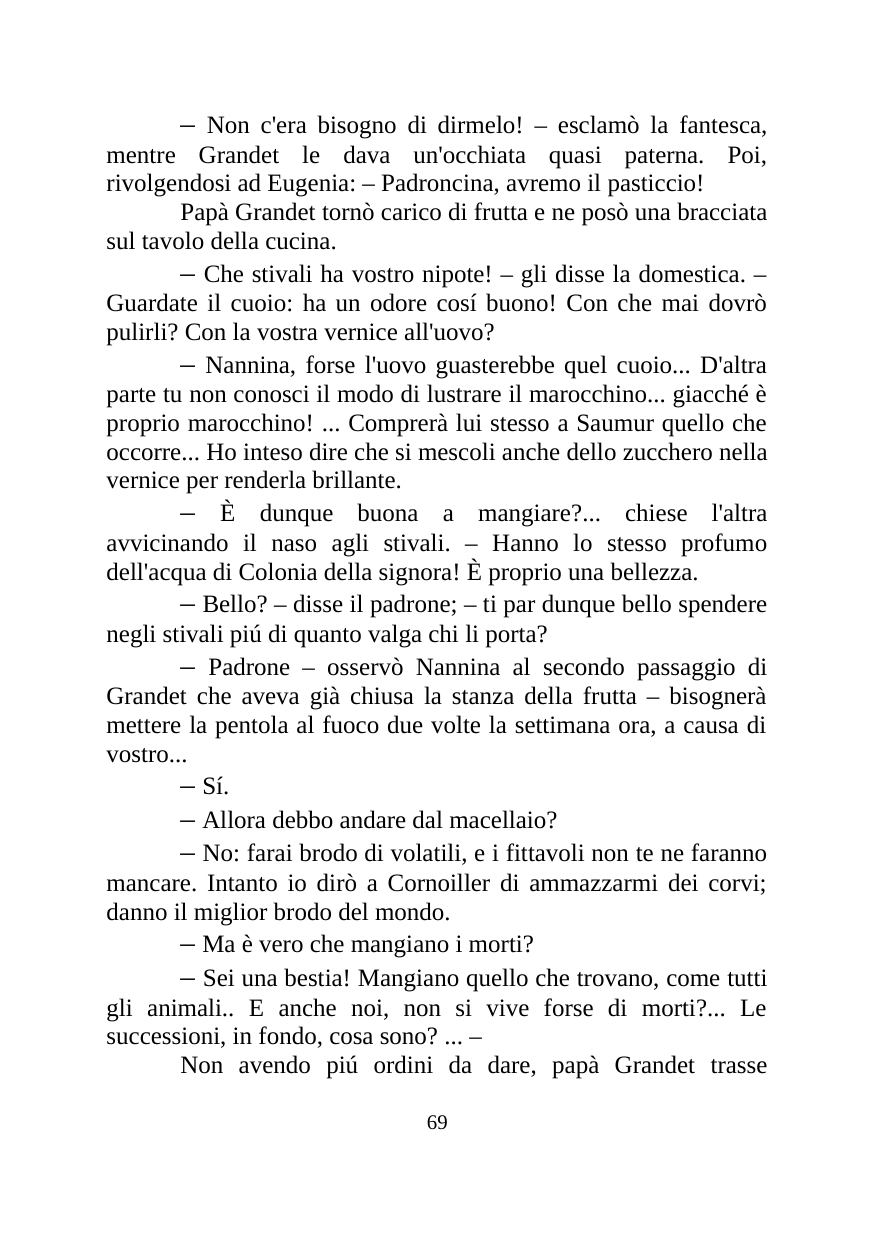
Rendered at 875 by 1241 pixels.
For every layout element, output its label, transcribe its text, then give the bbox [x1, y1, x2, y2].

text – Sí. [106, 767, 768, 801]
text – Bello? – disse il padrone; – ti par dunque bello spendere negli stivali piú di quanto valga chi li porta? [106, 585, 768, 648]
text – Che stivali ha vostro nipote! – gli disse la domestica. – Guardate il cuoio: ha un odore cosí buono! Con che mai dovrò pulirli? Con la vostra vernice all'uovo? [106, 255, 768, 346]
text Non avendo piú ordini da dare, papà Grandet trasse [106, 1050, 768, 1079]
text – Padrone – osservò Nannina al secondo passaggio di Grandet che aveva già chiusa la stanza della frutta – bisognerà mettere la pentola al fuoco due volte la settimana ora, a causa di vostro... [106, 648, 768, 767]
text – Ma è vero che mangiano i morti? [106, 926, 768, 959]
text – Non c'era bisogno di dirmelo! – esclamò la fantesca, mentre Grandet le dava un'occhiata quasi paterna. Poi, rivolgendosi ad Eugenia: – Padroncina, avremo il pasticcio! [106, 106, 768, 197]
text – Allora debbo andare dal macellaio? [106, 801, 768, 834]
text Papà Grandet tornò carico di frutta e ne posò una bracciata sul tavolo della cucina. [106, 197, 768, 255]
text – No: farai brodo di volatili, e i fittavoli non te ne faranno mancare. Intanto io dirò a Cornoiller di ammazzarmi dei corvi; danno il miglior brodo del mondo. [106, 834, 768, 926]
text – Nannina, forse l'uovo guasterebbe quel cuoio... D'altra parte tu non conosci il modo di lustrare il marocchino... giacché è proprio marocchino! ... Comprerà lui stesso a Saumur quello che occorre... Ho inteso dire che si mescoli anche dello zucchero nella vernice per renderla brillante. [106, 346, 768, 494]
text – Sei una bestia! Mangiano quello che trovano, come tutti gli animali.. E anche noi, non si vive forse di morti?... Le successioni, in fondo, cosa sono? ... – [106, 959, 768, 1050]
text – È dunque buona a mangiare?... chiese l'altra avvicinando il naso agli stivali. – Hanno lo stesso profumo dell'acqua di Colonia della signora! È proprio una bellezza. [106, 494, 768, 585]
